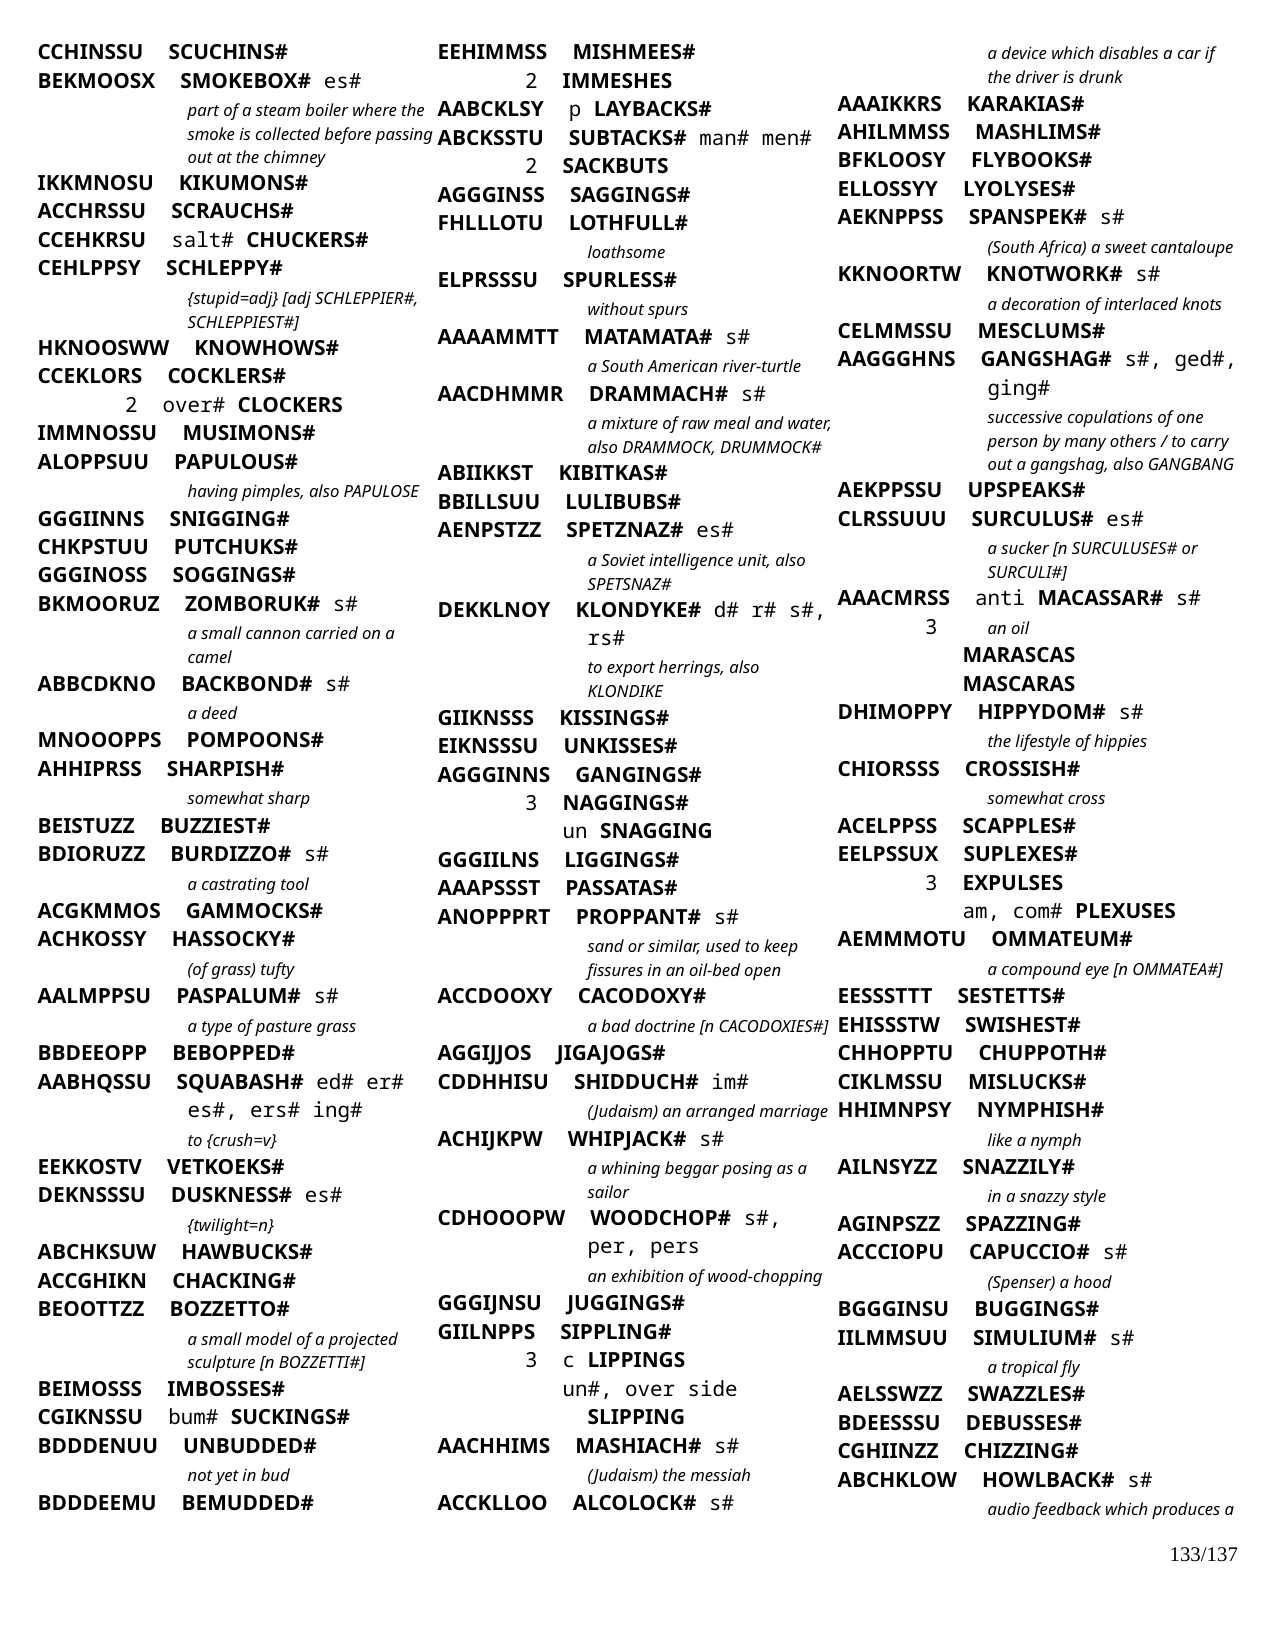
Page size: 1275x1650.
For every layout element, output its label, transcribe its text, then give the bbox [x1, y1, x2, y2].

text {twilight=n} [37, 1209, 437, 1237]
text ANOPPPRT PROPPANT# s# [437, 902, 837, 930]
text CIKLMSSU MISLUCKS# [837, 1067, 1237, 1095]
text a mixture of raw meal and water, also DRAMMOCK, DRUMMOCK# [437, 407, 837, 458]
text successive copulations of one person by many others / to carry out a gangshag, also GANGBANG [837, 401, 1237, 475]
text a decoration of interlaced knots [837, 288, 1237, 316]
text a South American river-turtle [437, 350, 837, 379]
text part of a steam boiler where the smoke is collected before passing out at the chimney [37, 94, 437, 168]
text GIIKNSSS KISSINGS# [437, 703, 837, 731]
text ELPRSSSU SPURLESS# [437, 265, 837, 293]
text ELLOSSYY LYOLYSES# [837, 174, 1237, 202]
text BEKMOOSX SMOKEBOX# es# [37, 66, 437, 94]
text AGGGINNS GANGINGS# [437, 760, 837, 788]
text AHHIPRSS SHARPISH# [37, 754, 437, 782]
text HHIMNPSY NYMPHISH# [837, 1095, 1237, 1124]
text ACCDOOXY CACODOXY# [437, 981, 837, 1010]
text EIKNSSSU UNKISSES# [437, 731, 837, 760]
text AAAPSSST PASSATAS# [437, 873, 837, 902]
text BEOOTTZZ BOZZETTO# [37, 1294, 437, 1323]
text AAAAMMTT MATAMATA# s# [437, 322, 837, 350]
text ACGKMMOS GAMMOCKS# [37, 896, 437, 924]
text AGGGINSS SAGGINGS# [437, 180, 837, 208]
text ACCCIOPU CAPUCCIO# s# [837, 1237, 1237, 1266]
text 2 over# CLOCKERS [37, 390, 437, 418]
text CHKPSTUU PUTCHUKS# [37, 532, 437, 561]
text un#, over side SLIPPING [437, 1374, 837, 1431]
text EESSSTTT SESTETTS# [837, 981, 1237, 1010]
text EEHIMMSS MISHMEES# [437, 37, 837, 66]
text CEHLPPSY SCHLEPPY# [37, 253, 437, 282]
text AACHHIMS MASHIACH# s# [437, 1431, 837, 1459]
text AHILMMSS MASHLIMS# [837, 117, 1237, 146]
text loathsome [437, 237, 837, 265]
text {stupid=adj} [adj SCHLEPPIER#, SCHLEPPIEST#] [37, 282, 437, 333]
text BBILLSUU LULIBUBS# [437, 487, 837, 515]
text AELSSWZZ SWAZZLES# [837, 1379, 1237, 1408]
text a small cannon carried on a camel [37, 617, 437, 669]
text BEISTUZZ BUZZIEST# [37, 811, 437, 839]
text AAAIKKRS KARAKIAS# [837, 89, 1237, 117]
text ABIIKKST KIBITKAS# [437, 458, 837, 487]
text IKKMNOSU KIKUMONS# [37, 168, 437, 197]
text DHIMOPPY HIPPYDOM# s# [837, 697, 1237, 726]
text am, com# PLEXUSES [837, 896, 1237, 924]
text CLRSSUUU SURCULUS# es# [837, 504, 1237, 532]
text not yet in bud [37, 1459, 437, 1488]
text having pimples, also PAPULOSE [37, 475, 437, 504]
text (of grass) tufty [37, 953, 437, 981]
text 3 c LIPPINGS [437, 1345, 837, 1374]
text BDDDEEMU BEMUDDED# [37, 1488, 437, 1516]
text MNOOOPPS POMPOONS# [37, 726, 437, 754]
text a device which disables a car if the driver is drunk [837, 37, 1237, 89]
text KKNOORTW KNOTWORK# s# [837, 259, 1237, 288]
text BDEESSSU DEBUSSES# [837, 1408, 1237, 1436]
text sand or similar, used to keep fissures in an oil-bed open [437, 930, 837, 981]
text IILMMSUU SIMULIUM# s# [837, 1323, 1237, 1351]
text AAGGGHNS GANGSHAG# s#, ged#, ging# [837, 344, 1237, 401]
text BBDEEOPP BEBOPPED# [37, 1038, 437, 1067]
text like a nymph [837, 1124, 1237, 1152]
text AABCKLSY p LAYBACKS# [437, 94, 837, 123]
text a castrating tool [37, 868, 437, 896]
text DEKNSSSU DUSKNESS# es# [37, 1181, 437, 1209]
text (South Africa) a sweet cantaloupe [837, 231, 1237, 259]
text somewhat sharp [37, 782, 437, 811]
text ABCHKLOW HOWLBACK# s# [837, 1465, 1237, 1493]
text GGGINOSS SOGGINGS# [37, 561, 437, 589]
text EHISSSTW SWISHEST# [837, 1010, 1237, 1038]
text AACDHMMR DRAMMACH# s# [437, 379, 837, 407]
text MARASCAS [837, 640, 1237, 669]
text BEIMOSSS IMBOSSES# [37, 1374, 437, 1402]
text the lifestyle of hippies [837, 726, 1237, 754]
text MASCARAS [837, 669, 1237, 697]
text CELMMSSU MESCLUMS# [837, 316, 1237, 344]
text AENPSTZZ SPETZNAZ# es# [437, 515, 837, 544]
text AEKPPSSU UPSPEAKS# [837, 475, 1237, 504]
text BDDDENUU UNBUDDED# [37, 1431, 437, 1459]
text a small model of a projected sculpture [n BOZZETTI#] [37, 1323, 437, 1374]
text 3 NAGGINGS# [437, 788, 837, 817]
text ABBCDKNO BACKBOND# s# [37, 669, 437, 697]
text AABHQSSU SQUABASH# ed# er# es#, ers# ing# [37, 1067, 437, 1124]
text GGGIINNS SNIGGING# [37, 504, 437, 532]
text CGHIINZZ CHIZZING# [837, 1436, 1237, 1465]
text un SNAGGING [437, 817, 837, 845]
text ACHKOSSY HASSOCKY# [37, 924, 437, 953]
text ALOPPSUU PAPULOUS# [37, 447, 437, 475]
text somewhat cross [837, 782, 1237, 811]
text 2 SACKBUTS [437, 151, 837, 180]
text CHIORSSS CROSSISH# [837, 754, 1237, 782]
text ABCHKSUW HAWBUCKS# [37, 1237, 437, 1266]
text EEKKOSTV VETKOEKS# [37, 1152, 437, 1181]
text DEKKLNOY KLONDYKE# d# r# s#, rs# [437, 595, 837, 652]
text AALMPPSU PASPALUM# s# [37, 981, 437, 1010]
text ACCKLLOO ALCOLOCK# s# [437, 1488, 837, 1516]
text CHHOPPTU CHUPPOTH# [837, 1038, 1237, 1067]
text (Spenser) a hood [837, 1266, 1237, 1294]
text without spurs [437, 293, 837, 322]
text AGGIJJOS JIGAJOGS# [437, 1038, 837, 1067]
text CCEHKRSU salt# CHUCKERS# [37, 225, 437, 253]
text BDIORUZZ BURDIZZO# s# [37, 839, 437, 868]
text 2 IMMESHES [437, 66, 837, 94]
text a whining beggar posing as a sailor [437, 1152, 837, 1203]
text a type of pasture grass [37, 1010, 437, 1038]
text CGIKNSSU bum# SUCKINGS# [37, 1402, 437, 1431]
text AEMMMOTU OMMATEUM# [837, 924, 1237, 953]
text ACELPPSS SCAPPLES# [837, 811, 1237, 839]
text (Judaism) the messiah [437, 1459, 837, 1488]
text AEKNPPSS SPANSPEK# s# [837, 202, 1237, 231]
text a bad doctrine [n CACODOXIES#] [437, 1010, 837, 1038]
text audio feedback which produces a [837, 1493, 1237, 1522]
text ABCKSSTU SUBTACKS# man# men# [437, 123, 837, 151]
text GIILNPPS SIPPLING# [437, 1317, 837, 1345]
text a compound eye [n OMMATEA#] [837, 953, 1237, 981]
text 3 an oil [837, 612, 1237, 640]
text ACHIJKPW WHIPJACK# s# [437, 1124, 837, 1152]
text FHLLLOTU LOTHFULL# [437, 208, 837, 237]
text BFKLOOSY FLYBOOKS# [837, 146, 1237, 174]
text an exhibition of wood-chopping [437, 1260, 837, 1288]
text in a snazzy style [837, 1181, 1237, 1209]
text AILNSYZZ SNAZZILY# [837, 1152, 1237, 1181]
text CDDHHISU SHIDDUCH# im# [437, 1067, 837, 1095]
text to {crush=v} [37, 1124, 437, 1152]
text BGGGINSU BUGGINGS# [837, 1294, 1237, 1323]
text ACCGHIKN CHACKING# [37, 1266, 437, 1294]
text a Soviet intelligence unit, also SPETSNAZ# [437, 544, 837, 595]
text BKMOORUZ ZOMBORUK# s# [37, 589, 437, 617]
text CCEKLORS COCKLERS# [37, 362, 437, 390]
text CDHOOOPW WOODCHOP# s#, per, pers [437, 1203, 837, 1260]
text HKNOOSWW KNOWHOWS# [37, 333, 437, 362]
text (Judaism) an arranged marriage [437, 1095, 837, 1124]
text IMMNOSSU MUSIMONS# [37, 418, 437, 447]
text 3 EXPULSES [837, 868, 1237, 896]
text GGGIJNSU JUGGINGS# [437, 1288, 837, 1317]
text GGGIILNS LIGGINGS# [437, 845, 837, 873]
text AGINPSZZ SPAZZING# [837, 1209, 1237, 1237]
text a tropical fly [837, 1351, 1237, 1379]
text ACCHRSSU SCRAUCHS# [37, 197, 437, 225]
text CCHINSSU SCUCHINS# [37, 37, 437, 66]
text AAACMRSS anti MACASSAR# s# [837, 583, 1237, 612]
text a deed [37, 697, 437, 726]
text EELPSSUX SUPLEXES# [837, 839, 1237, 868]
text a sucker [n SURCULUSES# or SURCULI#] [837, 532, 1237, 583]
text to export herrings, also KLONDIKE [437, 652, 837, 703]
